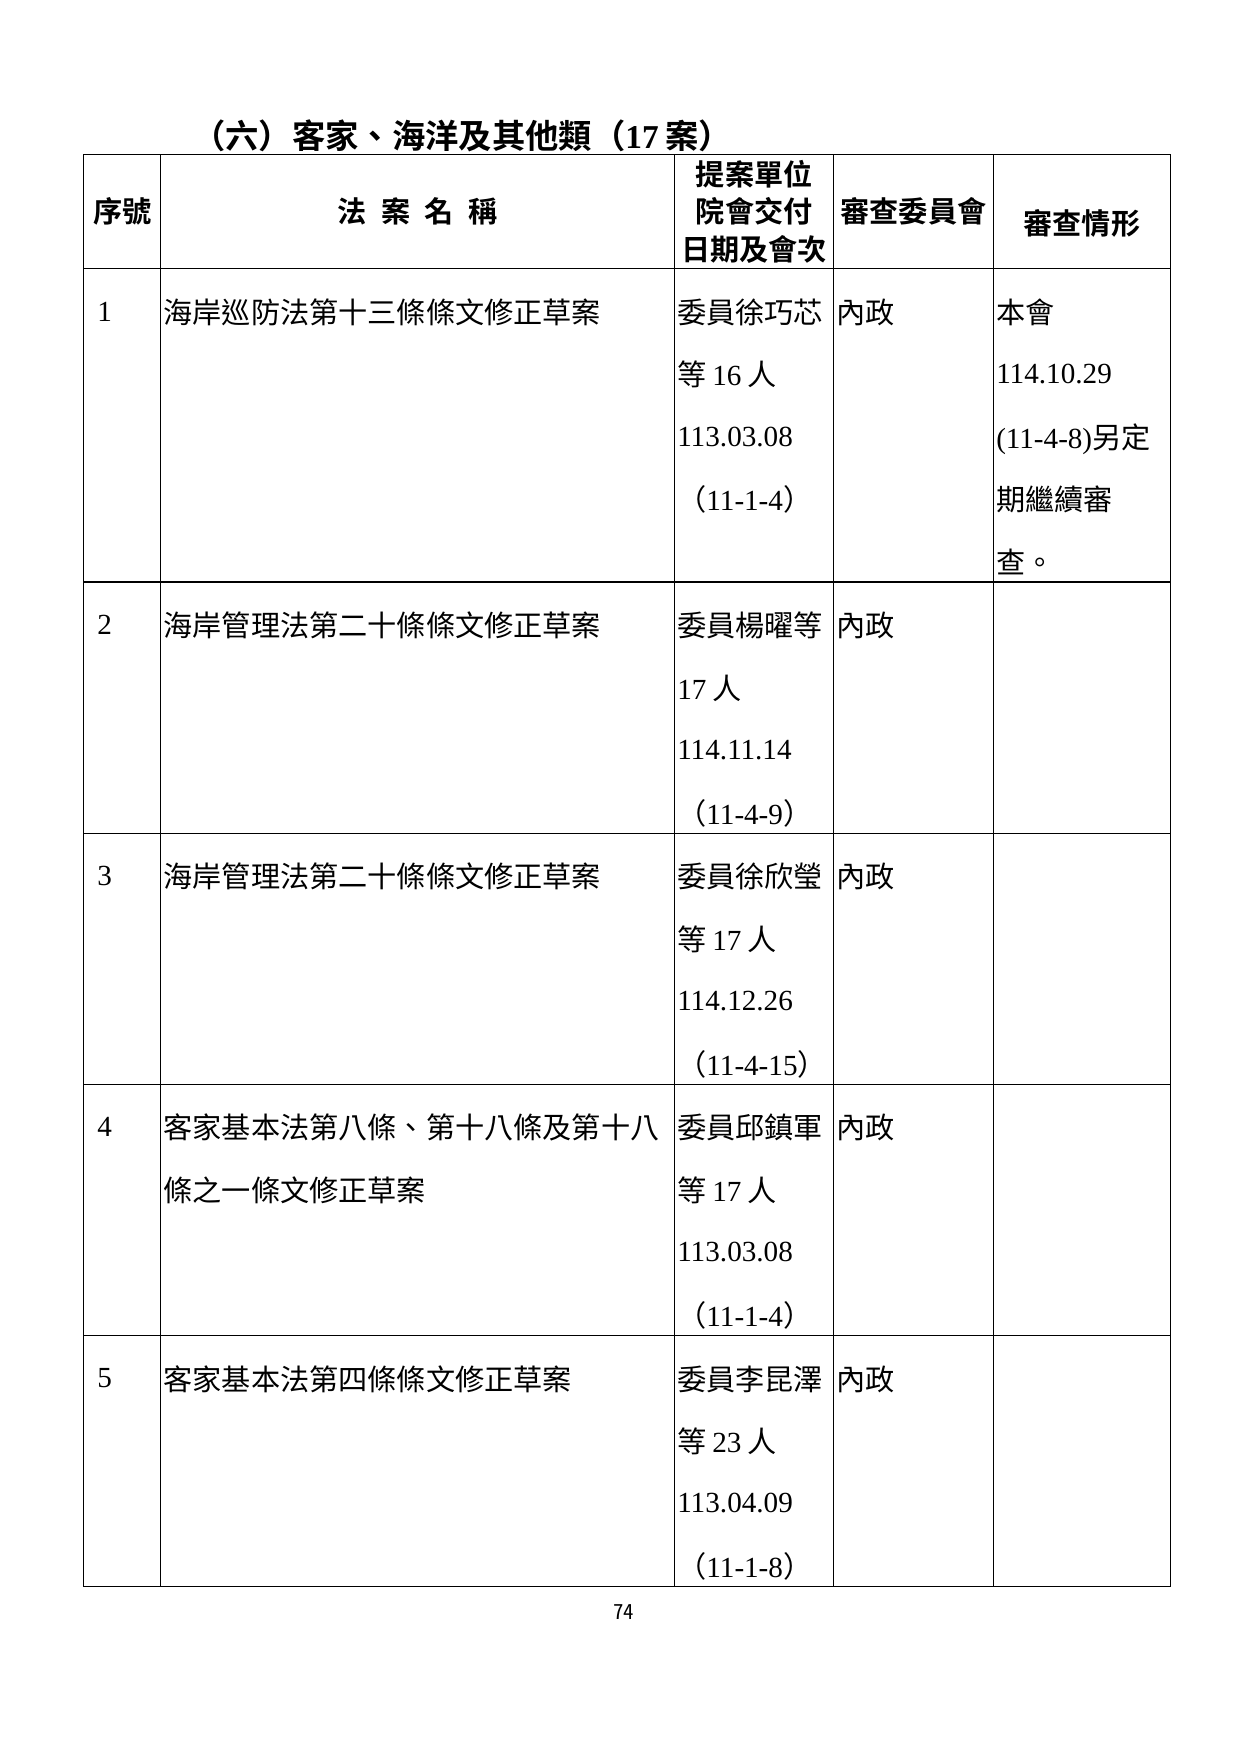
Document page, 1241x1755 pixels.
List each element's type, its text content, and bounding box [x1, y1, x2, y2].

table_header 審查情形 [994, 155, 1170, 268]
table_header 法 案 名 稱 [161, 155, 674, 268]
table_cell [84, 834, 160, 1083]
table_cell 委員徐巧芯等16人 113.03.08 （11-1-4） [675, 269, 833, 581]
table_cell 海岸管理法第二十條條文修正草案 [161, 834, 674, 1083]
table_cell 內政 [834, 1336, 993, 1586]
table_cell 客家基本法第八條、第十八條及第十八條之一條文修正草案 [161, 1085, 674, 1334]
subtitle （六）客家、海洋及其他類（17案） [125, 92, 1122, 154]
table_cell [994, 1085, 1170, 1334]
table_cell 委員楊曜等17人 114.11.14 （11-4-9） [675, 583, 833, 832]
table_cell [994, 1336, 1170, 1586]
table_cell 內政 [834, 834, 993, 1083]
table_header 審查委員會 [834, 155, 993, 268]
table_cell [994, 834, 1170, 1083]
table_cell 委員徐欣瑩等17人 114.12.26 （11-4-15） [675, 834, 833, 1083]
table_cell [84, 1336, 160, 1586]
table_header 提案單位 院會交付 日期及會次 [675, 155, 833, 268]
table_cell 本會 114.10.29 (11-4-8)另定期繼續審查。 [994, 269, 1170, 581]
table_cell [84, 583, 160, 832]
table_cell 海岸巡防法第十三條條文修正草案 [161, 269, 674, 581]
table_cell [84, 269, 160, 581]
table_header 序號 [84, 155, 160, 268]
table_cell 內政 [834, 269, 993, 581]
table_cell 內政 [834, 583, 993, 832]
table_cell 委員邱鎮軍等17人 113.03.08 （11-1-4） [675, 1085, 833, 1334]
table_cell 內政 [834, 1085, 993, 1334]
table_cell [84, 1085, 160, 1334]
table_cell 海岸管理法第二十條條文修正草案 [161, 583, 674, 832]
table_cell [994, 583, 1170, 832]
table_cell 委員李昆澤等23人 113.04.09 （11-1-8） [675, 1336, 833, 1586]
table_cell 客家基本法第四條條文修正草案 [161, 1336, 674, 1586]
